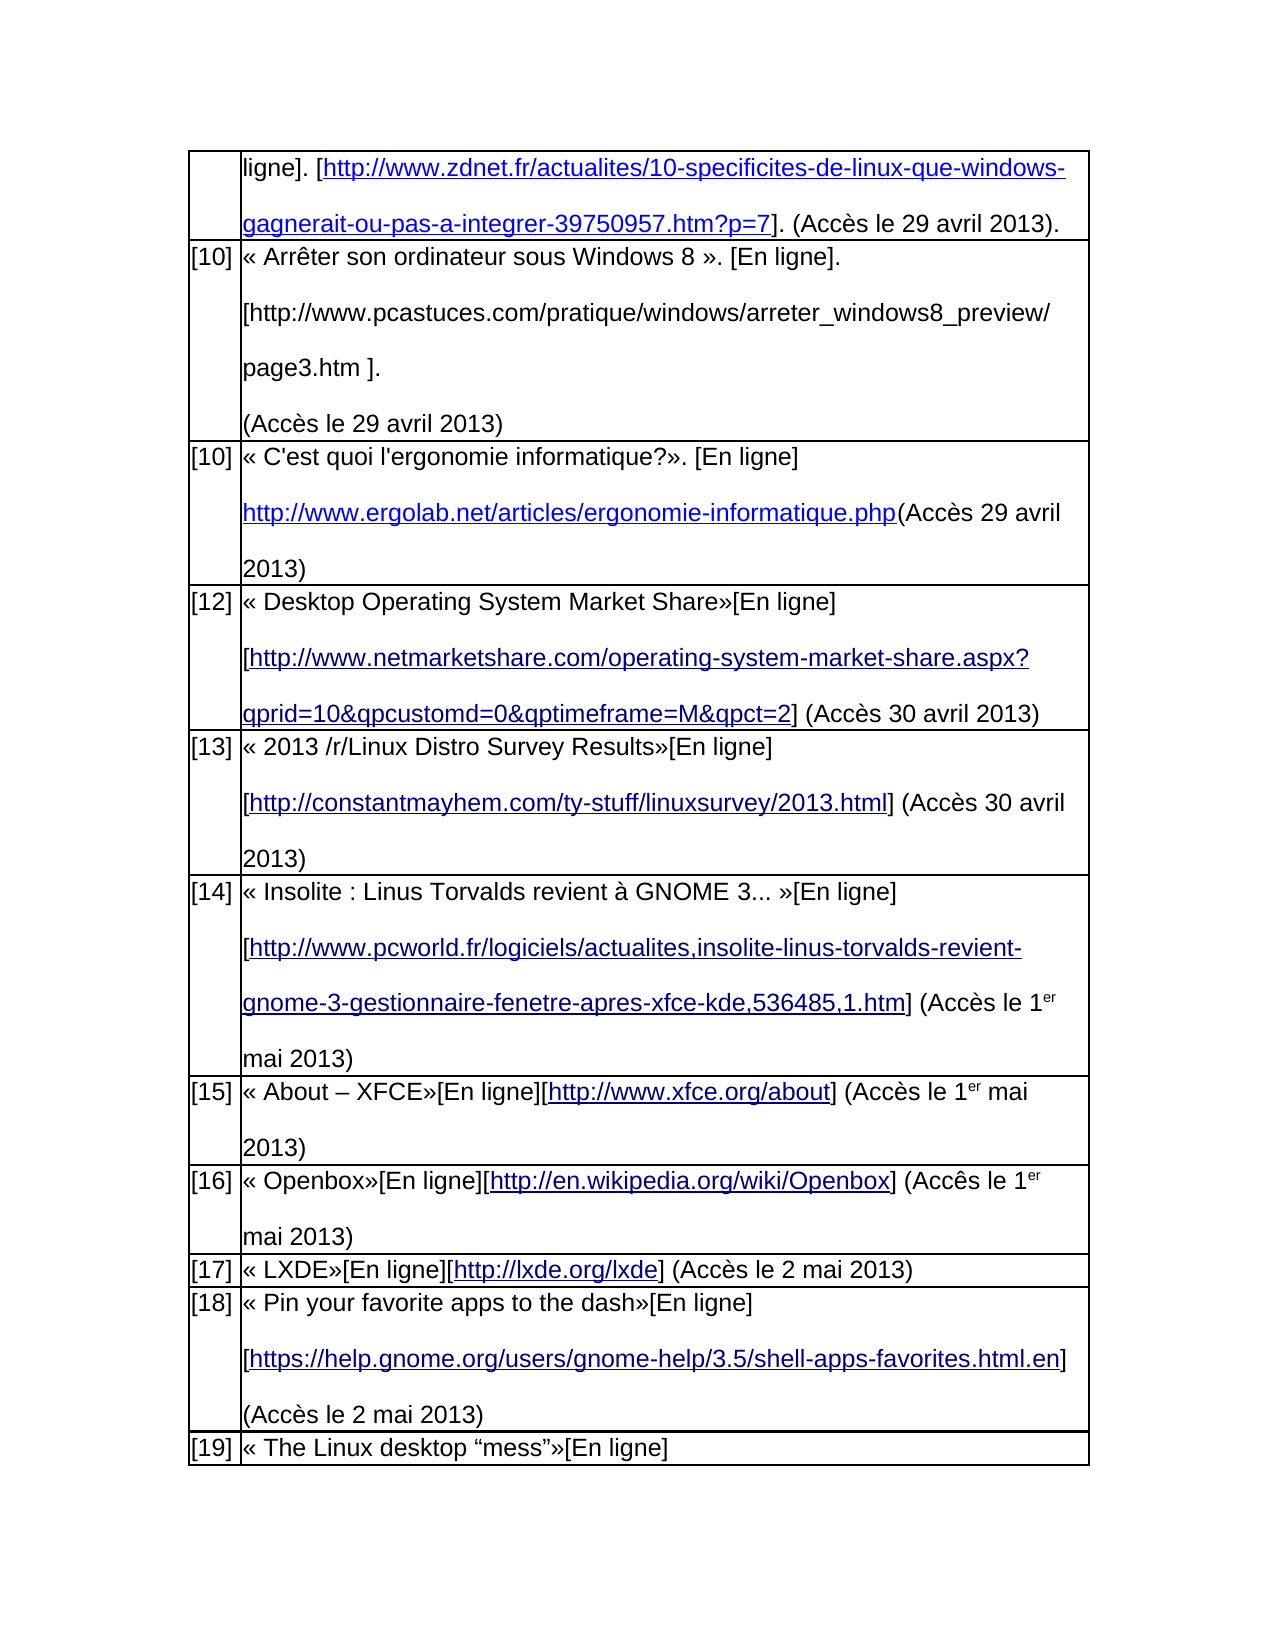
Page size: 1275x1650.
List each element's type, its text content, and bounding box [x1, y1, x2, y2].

table_cell [19] [190, 1433, 240, 1463]
table_cell [17] [190, 1255, 240, 1286]
table_cell ligne]. [http://www.zdnet.fr/actualites/10-specificites-de-linux-que-windows-gagnerait-ou-pas-a-integrer-39750957.htm?p=7]. (Accès le 29 avril 2013). [242, 152, 1088, 239]
table_cell « Openbox»[En ligne][http://en.wikipedia.org/wiki/Openbox] (Accês le 1er mai 2013) [242, 1166, 1088, 1252]
table_cell « About – XFCE»[En ligne][http://www.xfce.org/about] (Accès le 1er mai 2013) [242, 1077, 1088, 1163]
table_cell [13] [190, 731, 240, 874]
table_cell [10] [190, 442, 240, 584]
table_cell « C'est quoi l'ergonomie informatique?». [En ligne] http://www.ergolab.net/articles/ergonomie-informatique.php(Accès 29 avril 2013) [242, 442, 1088, 584]
table_cell « Desktop Operating System Market Share»[En ligne][http://www.netmarketshare.com/operating-system-market-share.aspx?qprid=10&qpcustomd=0&qptimeframe=M&qpct=2] (Accès 30 avril 2013) [242, 586, 1088, 729]
table_cell [15] [190, 1077, 240, 1163]
table_cell [12] [190, 586, 240, 729]
table_cell « LXDE»[En ligne][http://lxde.org/lxde] (Accès le 2 mai 2013) [242, 1255, 1088, 1286]
table_cell « 2013 /r/Linux Distro Survey Results»[En ligne][http://constantmayhem.com/ty-stuff/linuxsurvey/2013.html] (Accès 30 avril 2013) [242, 731, 1088, 874]
table_cell [16] [190, 1166, 240, 1252]
table_cell « Insolite : Linus Torvalds revient à GNOME 3... »[En ligne][http://www.pcworld.fr/logiciels/actualites,insolite-linus-torvalds-revient-gnome-3-gestionnaire-fenetre-apres-xfce-kde,536485,1.htm] (Accès le 1er mai 2013) [242, 876, 1088, 1074]
table_cell « Arrêter son ordinateur sous Windows 8 ». [En ligne]. [http://www.pcastuces.com/pratique/windows/arreter_windows8_preview/page3.htm ]. (Accès le 29 avril 2013) [242, 241, 1088, 439]
table_cell [10] [190, 241, 240, 439]
table_cell [14] [190, 876, 240, 1074]
table_cell [18] [190, 1288, 240, 1430]
table_cell « The Linux desktop “mess”»[En ligne] [242, 1433, 1088, 1463]
table_cell [190, 152, 240, 239]
table_cell « Pin your favorite apps to the dash»[En ligne][https://help.gnome.org/users/gnome-help/3.5/shell-apps-favorites.html.en] (Accès le 2 mai 2013) [242, 1288, 1088, 1430]
